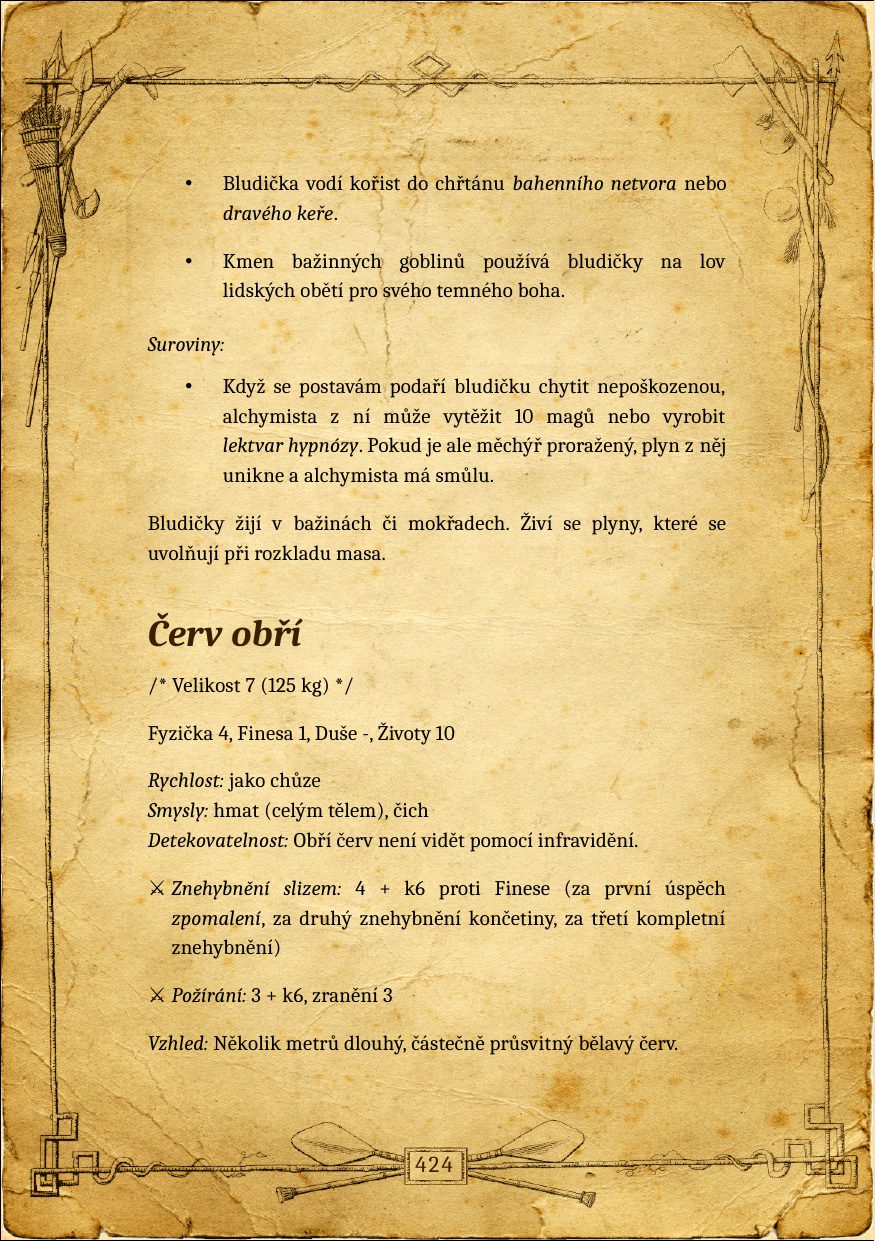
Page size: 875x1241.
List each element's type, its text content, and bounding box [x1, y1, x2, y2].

list Bludička vodí kořist do chřtánu bahenního netvora nebo dravého keře. [185, 172, 726, 226]
text Detekovatelnost: Obří červ není vidět pomocí infravidění. [148, 829, 726, 853]
text Rychlost: jako chůze [148, 769, 726, 793]
text ⚔ Požírání: 3 + k6, zranění 3 [148, 984, 726, 1008]
text ⚔ Znehybnění slizem: 4 + k6 proti Finese (za první úspěch zpomalení, za druhý znehybnění končetiny, za třetí kompletní znehybnění) [148, 876, 726, 960]
text Suroviny: [148, 333, 726, 357]
text Vzhled: Několik metrů dlouhý, částečně průsvitný bělavý červ. [148, 1031, 726, 1055]
subtitle Červ obří [148, 613, 726, 656]
text /* Velikost 7 (125 kg) */ [148, 674, 726, 698]
text Smysly: hmat (celým tělem), čich [148, 799, 726, 823]
list Kmen bažinných goblinů používá bludičky na lov lidských obětí pro svého temného boha. [185, 249, 726, 303]
picture [1, 1, 874, 1240]
text Fyzička 4, Finesa 1, Duše -, Životy 10 [148, 721, 726, 745]
list Když se postavám podaří bludičku chytit nepoškozenou, alchymista z⁠ ní může vytěžit 10 magů nebo vyrobit lektvar hypnózy. Pokud je ale měchýř proražený, plyn z⁠ něj unikne a⁠ alchymista má smůlu. [185, 374, 726, 488]
text Bludičky žijí v⁠ bažinách či mokřadech. Živí se plyny, které se uvolňují při rozkladu masa. [148, 512, 726, 566]
